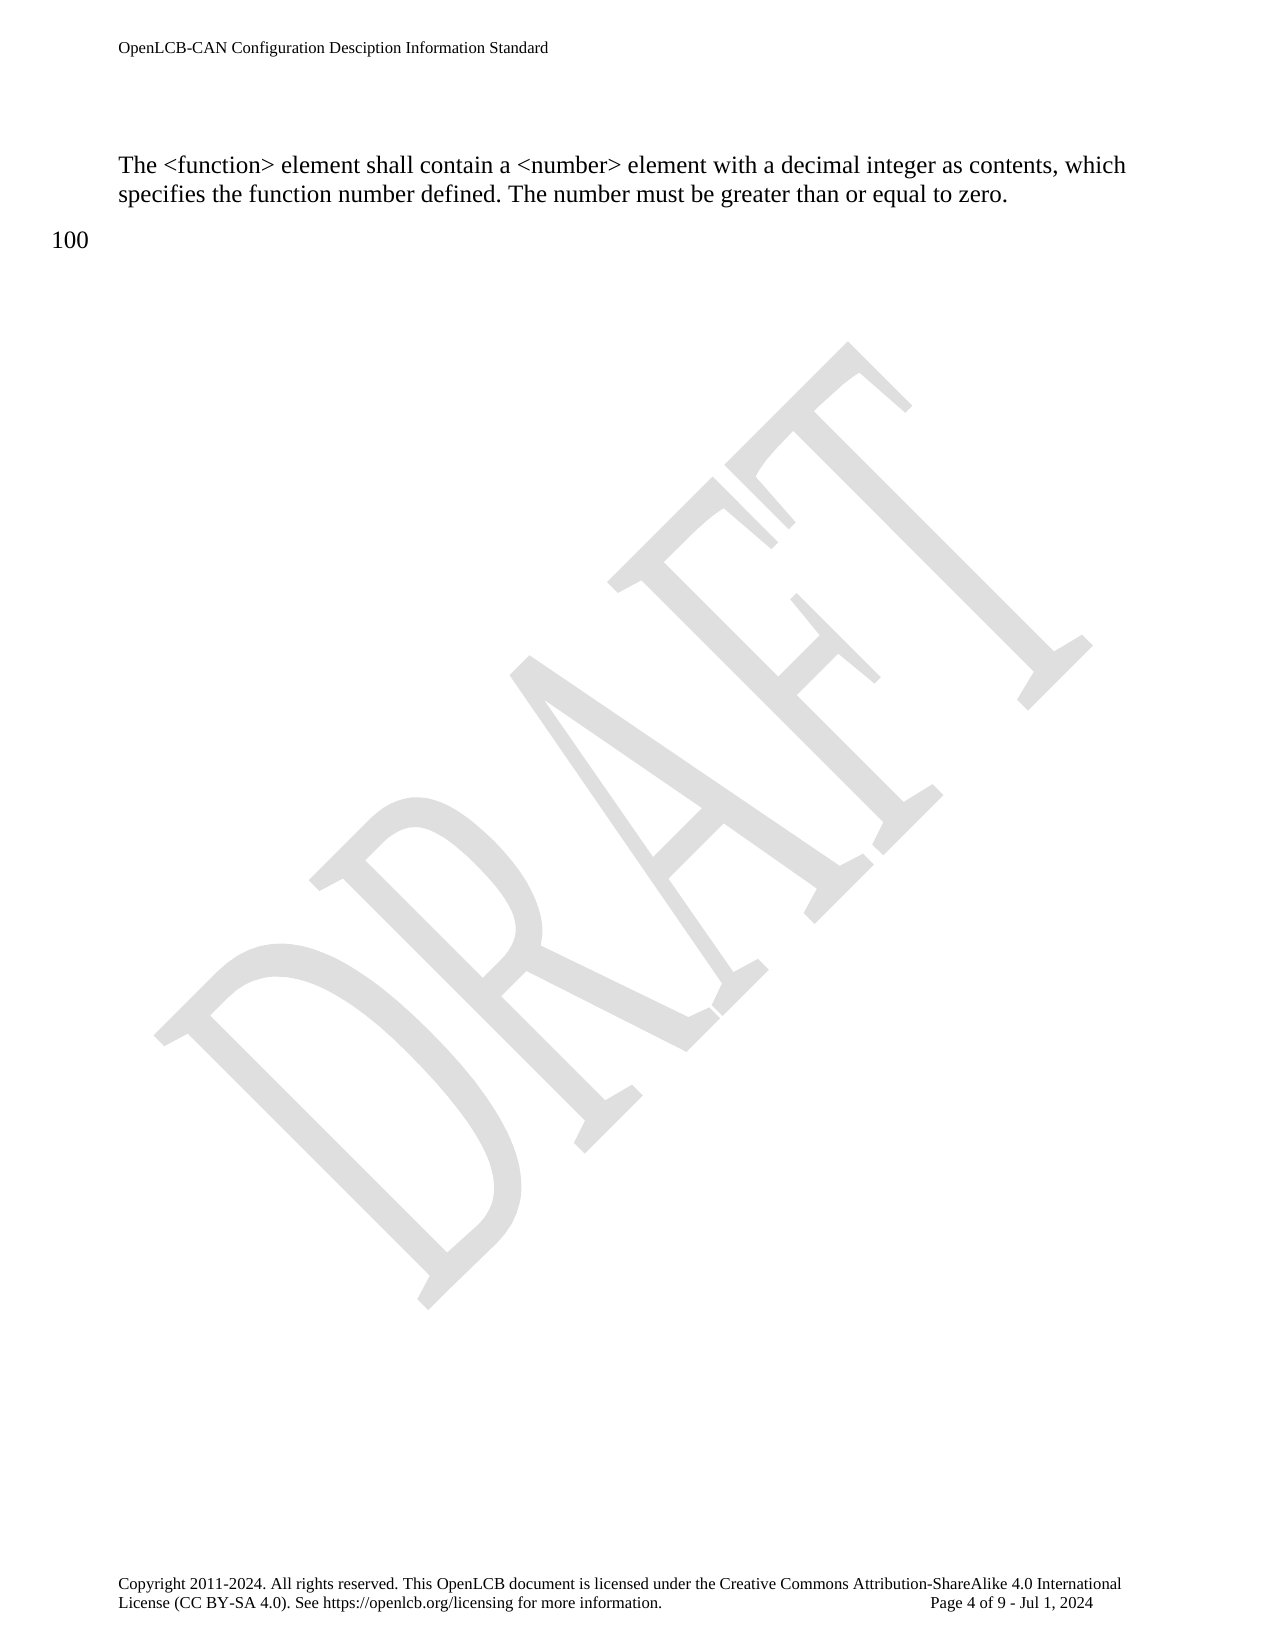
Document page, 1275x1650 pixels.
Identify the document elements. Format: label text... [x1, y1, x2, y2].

text The <function> element shall contain a <number> element with a decimal integer as contents, which specifies the function number defined. The number must be greater than or equal to zero. [118, 150, 1157, 207]
